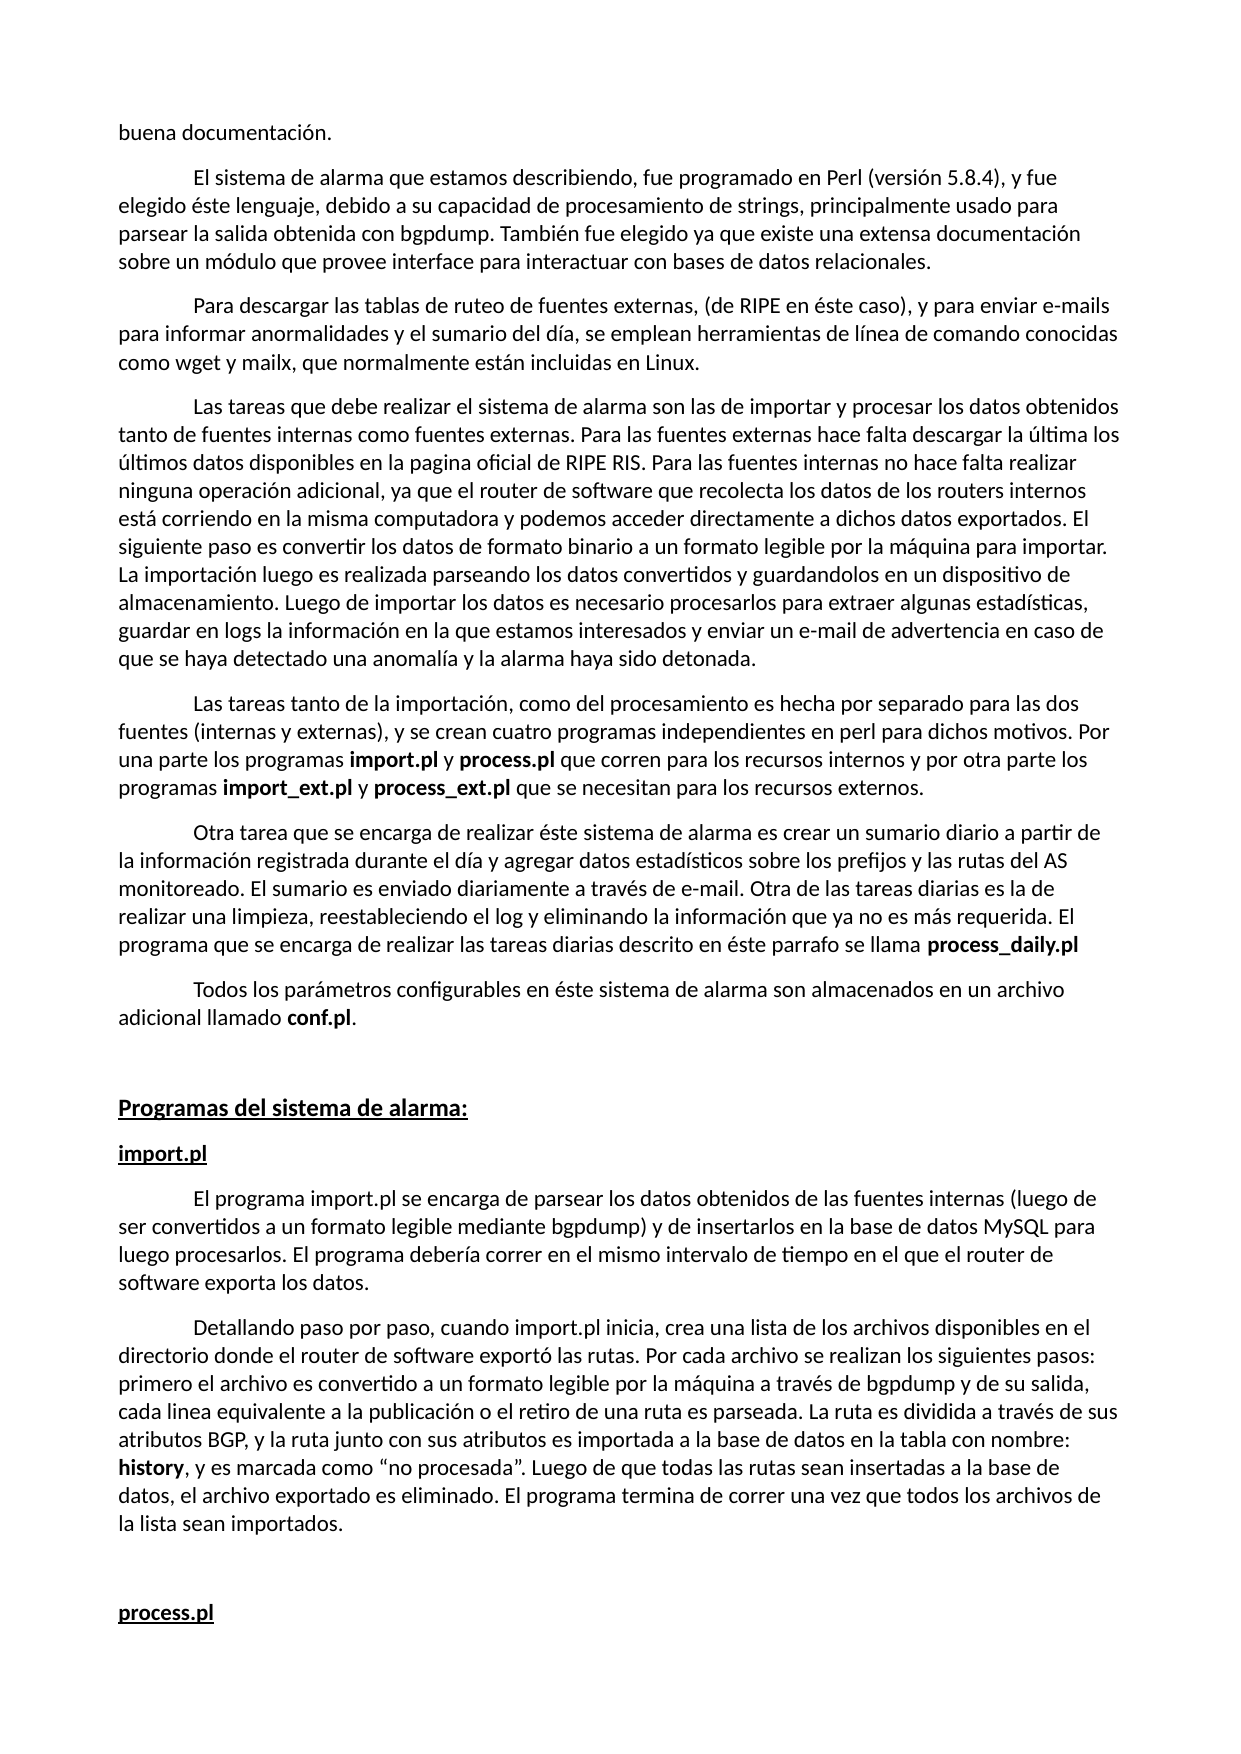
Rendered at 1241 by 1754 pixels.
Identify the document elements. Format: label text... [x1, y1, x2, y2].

text buena documentación. [118, 118, 1122, 146]
text import.pl [118, 1139, 1122, 1167]
text Para descargar las tablas de ruteo de fuentes externas, (de RIPE en éste caso), y para enviar e-mails para informar anormalidades y el sumario del día, se emplean herramientas de línea de comando conocidas como wget y mailx, que normalmente están incluidas en Linux. [118, 292, 1122, 376]
text Programas del sistema de alarma: [118, 1092, 1122, 1123]
text Otra tarea que se encarga de realizar éste sistema de alarma es crear un sumario diario a partir de la información registrada durante el día y agregar datos estadísticos sobre los prefijos y las rutas del AS monitoreado. El sumario es enviado diariamente a través de e-mail. Otra de las tareas diarias es la de realizar una limpieza, reestableciendo el log y eliminando la información que ya no es más requerida. El programa que se encarga de realizar las tareas diarias descrito en éste parrafo se llama process_daily.pl [118, 818, 1122, 958]
text Las tareas que debe realizar el sistema de alarma son las de importar y procesar los datos obtenidos tanto de fuentes internas como fuentes externas. Para las fuentes externas hace falta descargar la última los últimos datos disponibles en la pagina oficial de RIPE RIS. Para las fuentes internas no hace falta realizar ninguna operación adicional, ya que el router de software que recolecta los datos de los routers internos está corriendo en la misma computadora y podemos acceder directamente a dichos datos exportados. El siguiente paso es convertir los datos de formato binario a un formato legible por la máquina para importar. La importación luego es realizada parseando los datos convertidos y guardandolos en un dispositivo de almacenamiento. Luego de importar los datos es necesario procesarlos para extraer algunas estadísticas, guardar en logs la información en la que estamos interesados y enviar un e-mail de advertencia en caso de que se haya detectado una anomalía y la alarma haya sido detonada. [118, 392, 1122, 672]
text Todos los parámetros configurables en éste sistema de alarma son almacenados en un archivo adicional llamado conf.pl. [118, 975, 1122, 1031]
text El programa import.pl se encarga de parsear los datos obtenidos de las fuentes internas (luego de ser convertidos a un formato legible mediante bgpdump) y de insertarlos en la base de datos MySQL para luego procesarlos. El programa debería correr en el mismo intervalo de tiempo en el que el router de software exporta los datos. [118, 1184, 1122, 1296]
text process.pl [118, 1598, 1122, 1626]
text Detallando paso por paso, cuando import.pl inicia, crea una lista de los archivos disponibles en el directorio donde el router de software exportó las rutas. Por cada archivo se realizan los siguientes pasos: primero el archivo es convertido a un formato legible por la máquina a través de bgpdump y de su salida, cada linea equivalente a la publicación o el retiro de una ruta es parseada. La ruta es dividida a través de sus atributos BGP, y la ruta junto con sus atributos es importada a la base de datos en la tabla con nombre: history, y es marcada como “no procesada”. Luego de que todas las rutas sean insertadas a la base de datos, el archivo exportado es eliminado. El programa termina de correr una vez que todos los archivos de la lista sean importados. [118, 1313, 1122, 1537]
text El sistema de alarma que estamos describiendo, fue programado en Perl (versión 5.8.4), y fue elegido éste lenguaje, debido a su capacidad de procesamiento de strings, principalmente usado para parsear la salida obtenida con bgpdump. También fue elegido ya que existe una extensa documentación sobre un módulo que provee interface para interactuar con bases de datos relacionales. [118, 163, 1122, 275]
text Las tareas tanto de la importación, como del procesamiento es hecha por separado para las dos fuentes (internas y externas), y se crean cuatro programas independientes en perl para dichos motivos. Por una parte los programas import.pl y process.pl que corren para los recursos internos y por otra parte los programas import_ext.pl y process_ext.pl que se necesitan para los recursos externos. [118, 689, 1122, 801]
